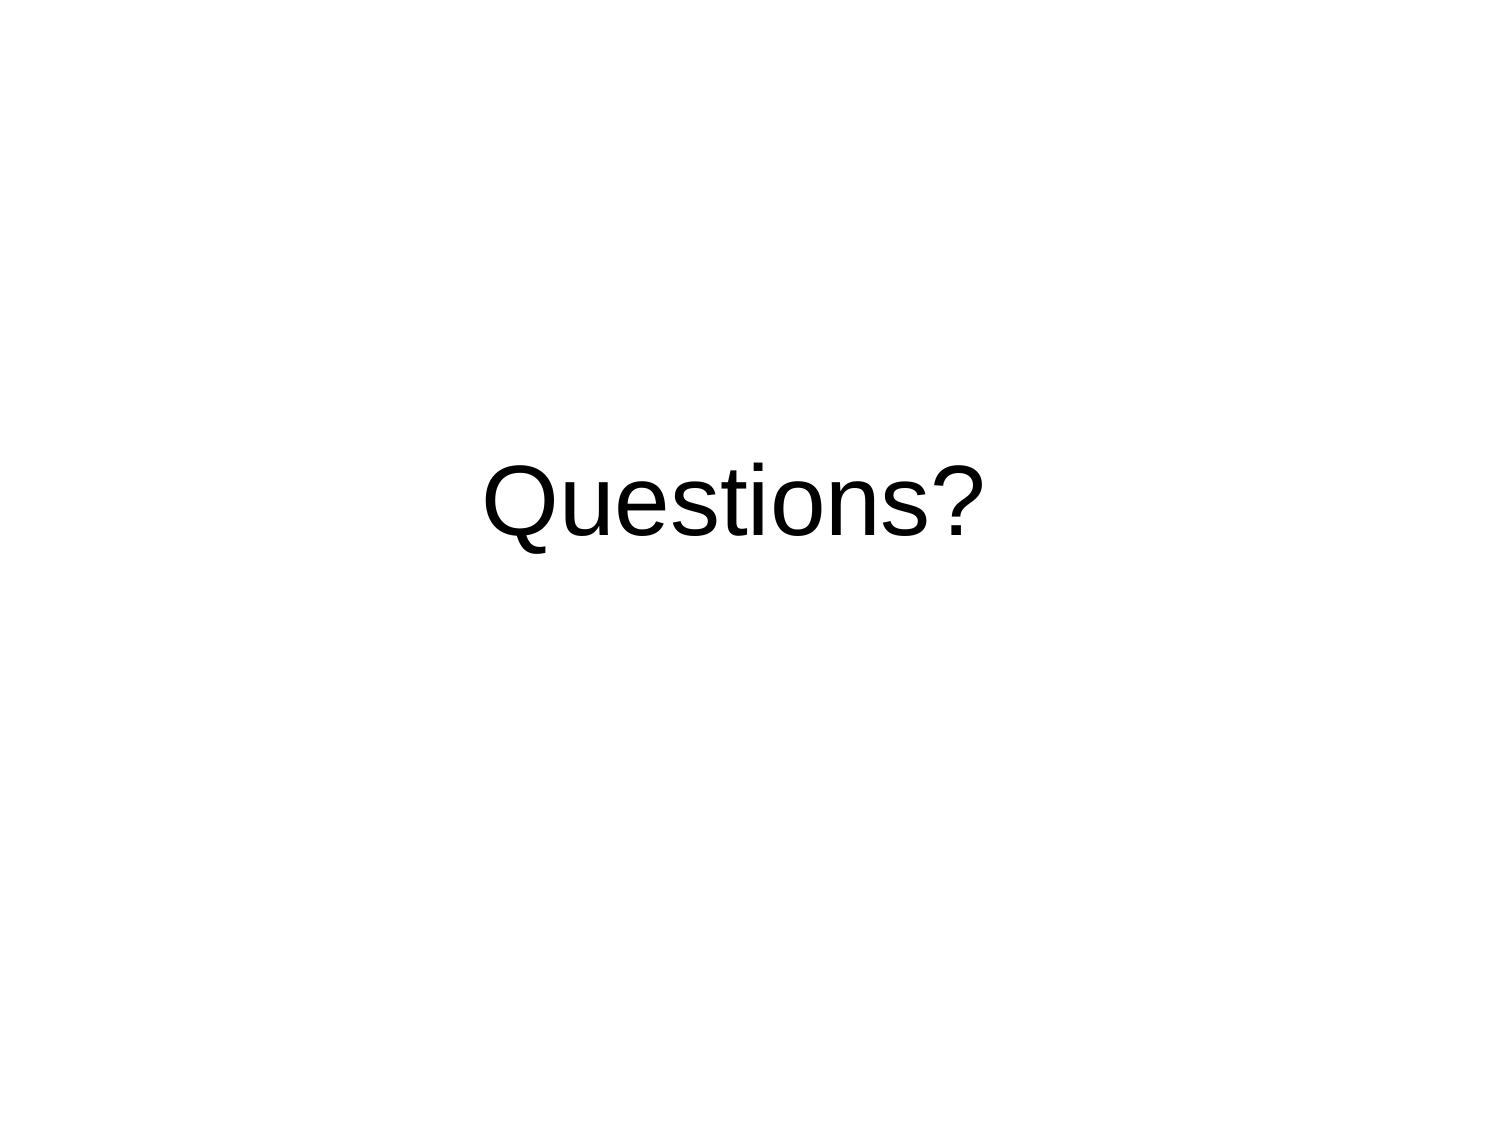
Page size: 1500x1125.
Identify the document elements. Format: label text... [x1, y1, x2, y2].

subtitle Questions? [59, 129, 1409, 873]
